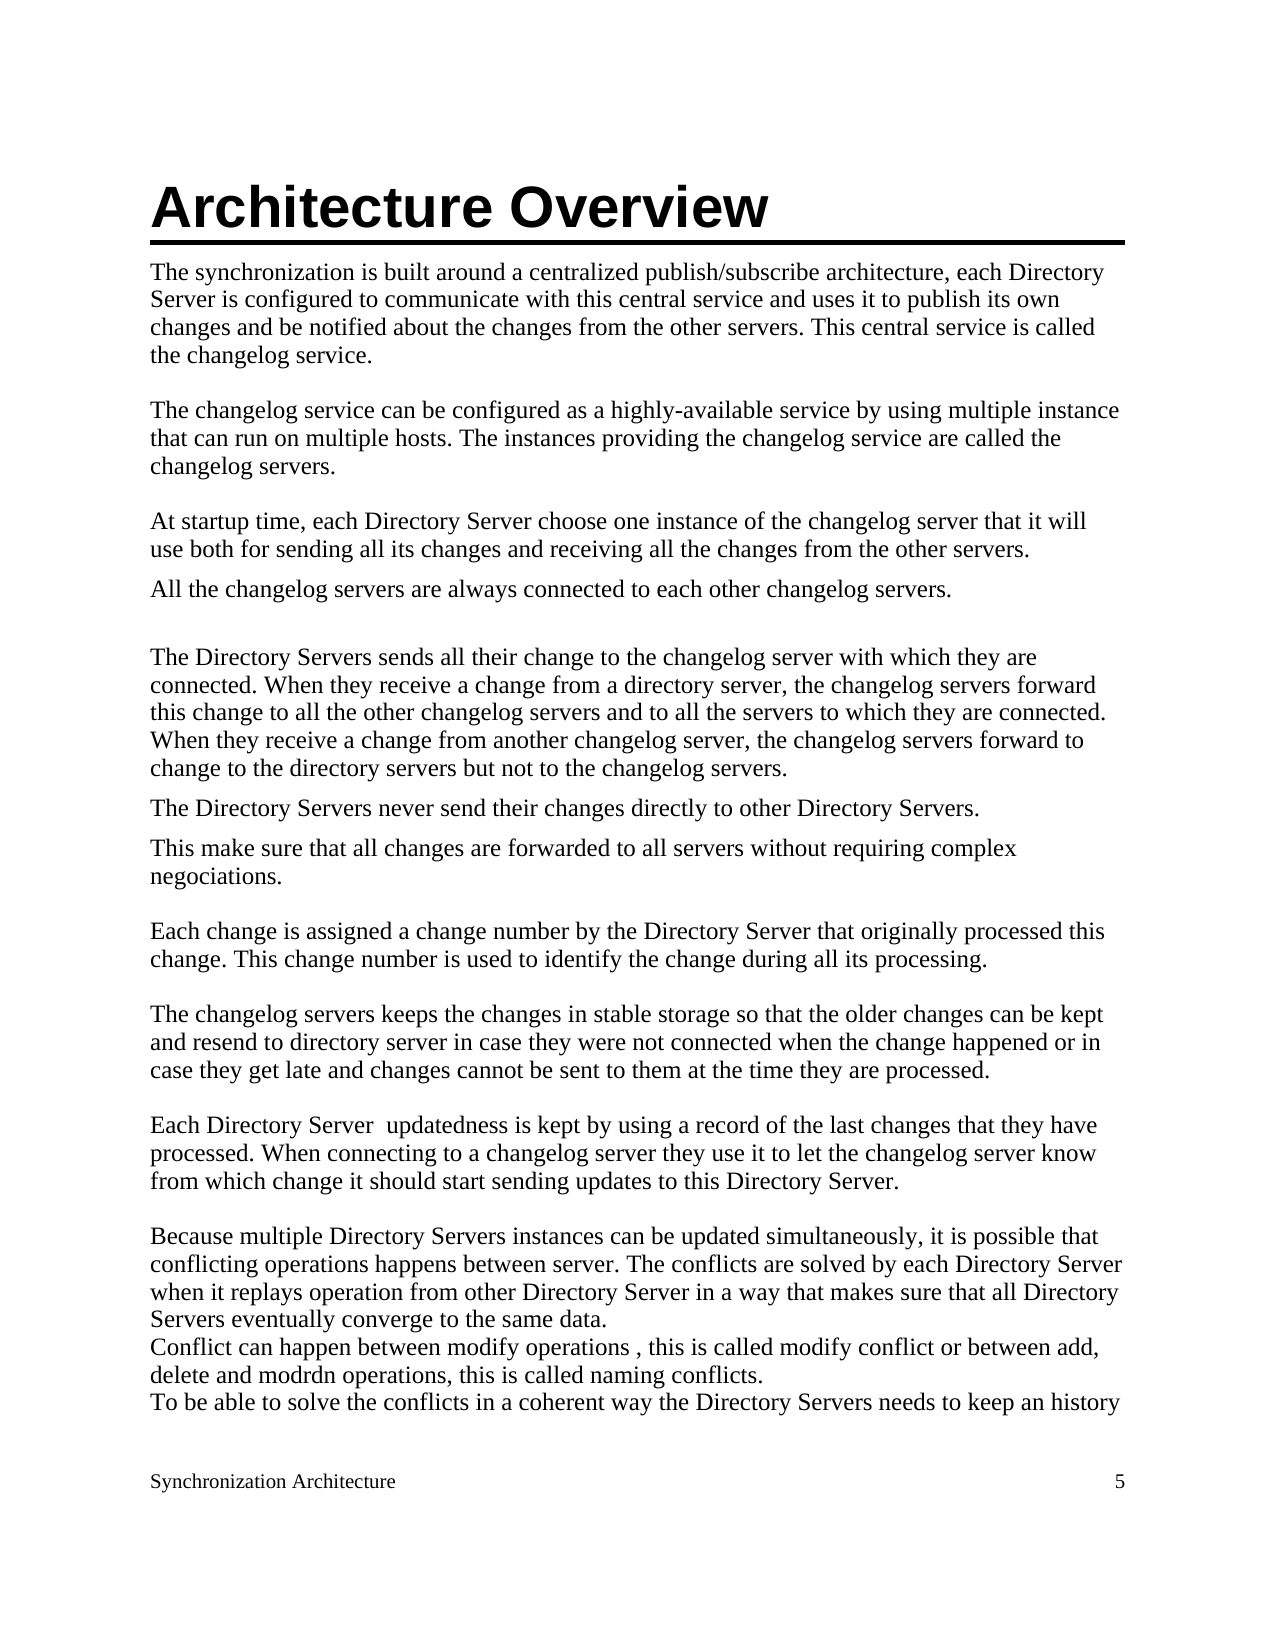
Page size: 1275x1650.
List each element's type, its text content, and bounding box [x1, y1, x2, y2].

text The synchronization is built around a centralized publish/subscribe architecture, each Directory Server is configured to communicate with this central service and uses it to publish its own changes and be notified about the changes from the other servers. This central service is called the changelog service. The changelog service can be configured as a highly-available service by using multiple instance that can run on multiple hosts. The instances providing the changelog service are called the changelog servers. At startup time, each Directory Server choose one instance of the changelog server that it will use both for sending all its changes and receiving all the changes from the other servers. [150, 258, 1125, 563]
subtitle Architecture Overview [150, 175, 1125, 240]
text All the changelog servers are always connected to each other changelog servers. [150, 575, 1125, 603]
text This make sure that all changes are forwarded to all servers without requiring complex negociations. Each change is assigned a change number by the Directory Server that originally processed this change. This change number is used to identify the change during all its processing. The changelog servers keeps the changes in stable storage so that the older changes can be kept and resend to directory server in case they were not connected when the change happened or in case they get late and changes cannot be sent to them at the time they are processed. Each Directory Server updatedness is kept by using a record of the last changes that they have processed. When connecting to a changelog server they use it to let the changelog server know from which change it should start sending updates to this Directory Server. Because multiple Directory Servers instances can be updated simultaneously, it is possible that conflicting operations happens between server. The conflicts are solved by each Directory Server when it replays operation from other Directory Server in a way that makes sure that all Directory Servers eventually converge to the same data. Conflict can happen between modify operations , this is called modify conflict or between add, delete and modrdn operations, this is called naming conflicts. To be able to solve the conflicts in a coherent way the Directory Servers needs to keep an history [150, 834, 1125, 1416]
text The Directory Servers sends all their change to the changelog server with which they are connected. When they receive a change from a directory server, the changelog servers forward this change to all the other changelog servers and to all the servers to which they are connected. When they receive a change from another changelog server, the changelog servers forward to change to the directory servers but not to the changelog servers. [150, 615, 1125, 782]
text The Directory Servers never send their changes directly to other Directory Servers. [150, 794, 1125, 822]
